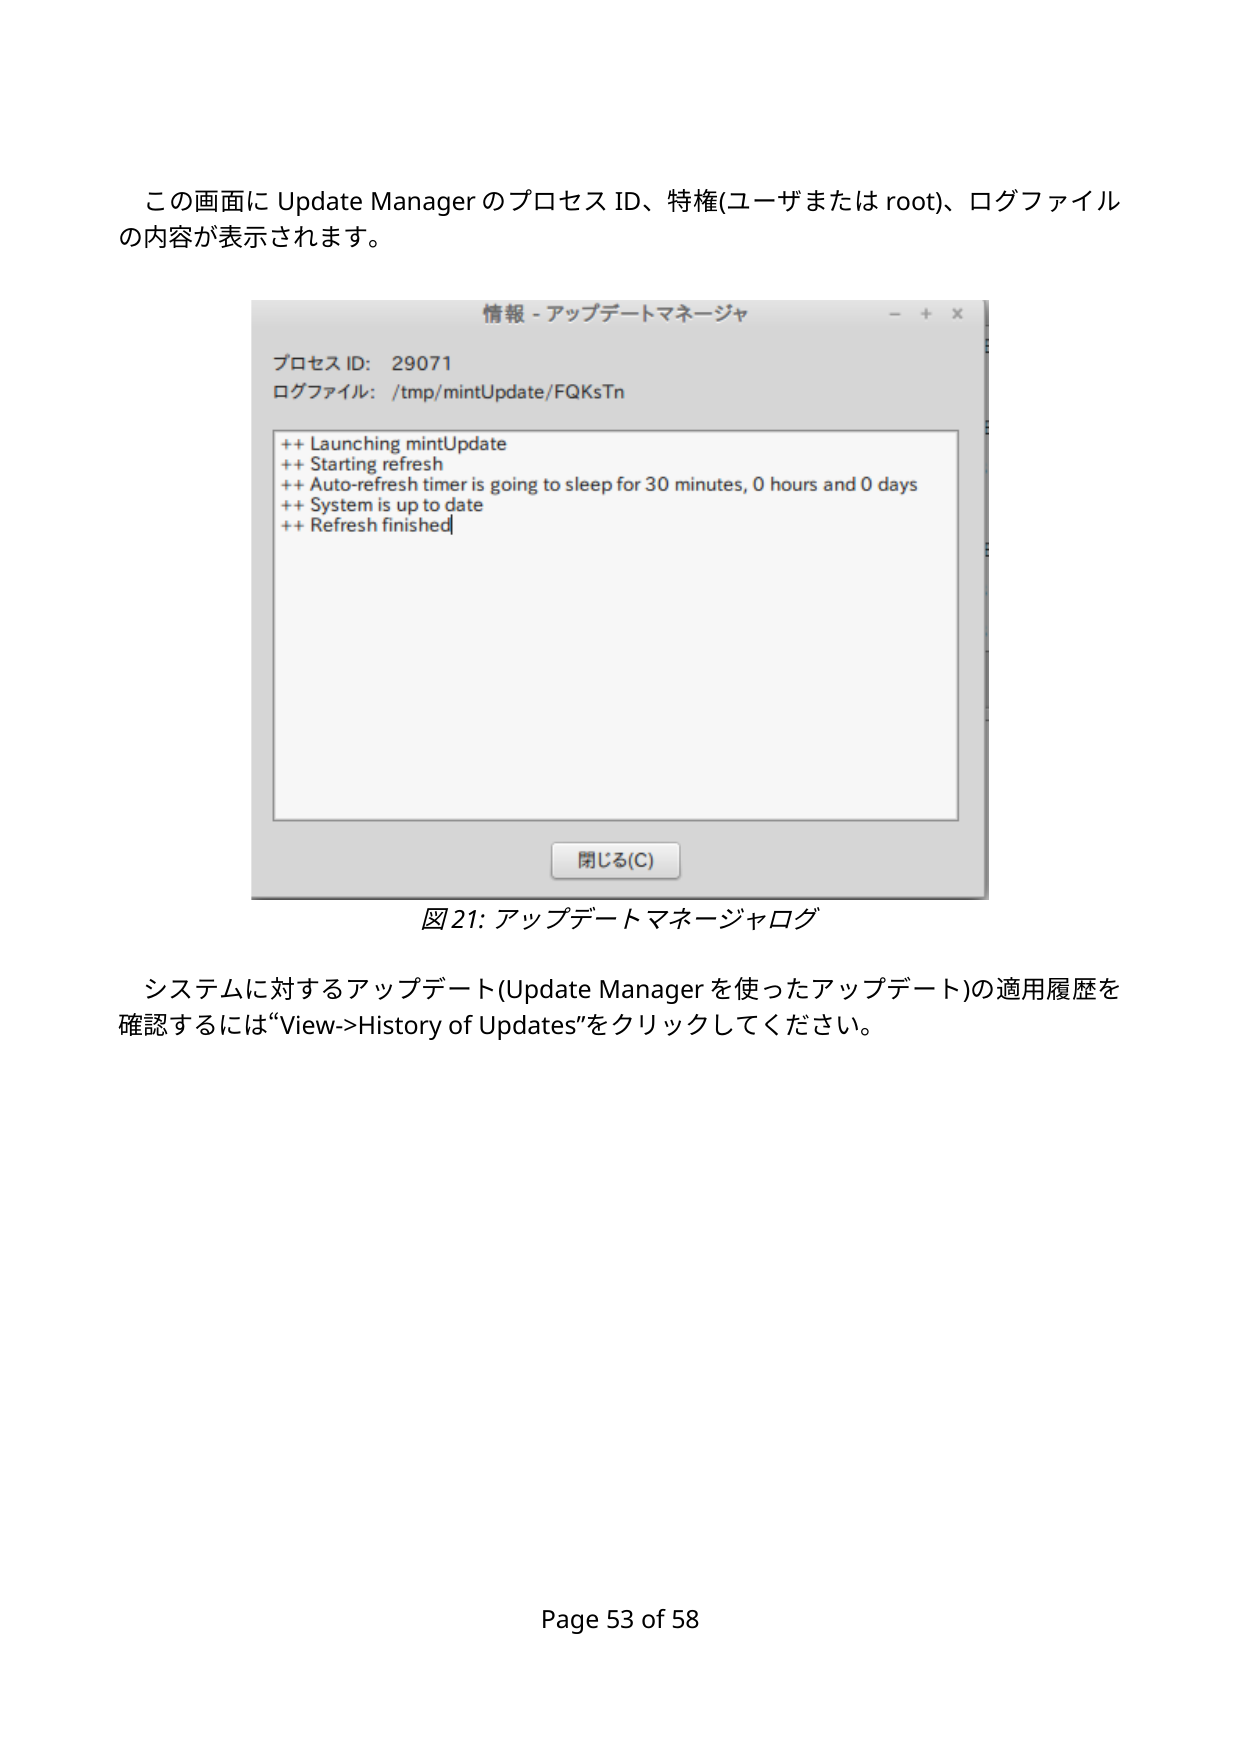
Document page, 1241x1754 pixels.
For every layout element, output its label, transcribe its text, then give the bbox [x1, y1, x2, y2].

text システムに対するアップデート(Update Managerを使ったアップデート)の適用履歴を確認するには“View->History of Updates”をクリックしてください。 [118, 969, 1122, 1042]
text 図 21: アップデートマネージャログ [251, 900, 989, 935]
picture [251, 300, 989, 900]
text この画面にUpdate ManagerのプロセスID、特権(ユーザまたはroot)、ログファイルの内容が表示されます。 [118, 182, 1122, 254]
